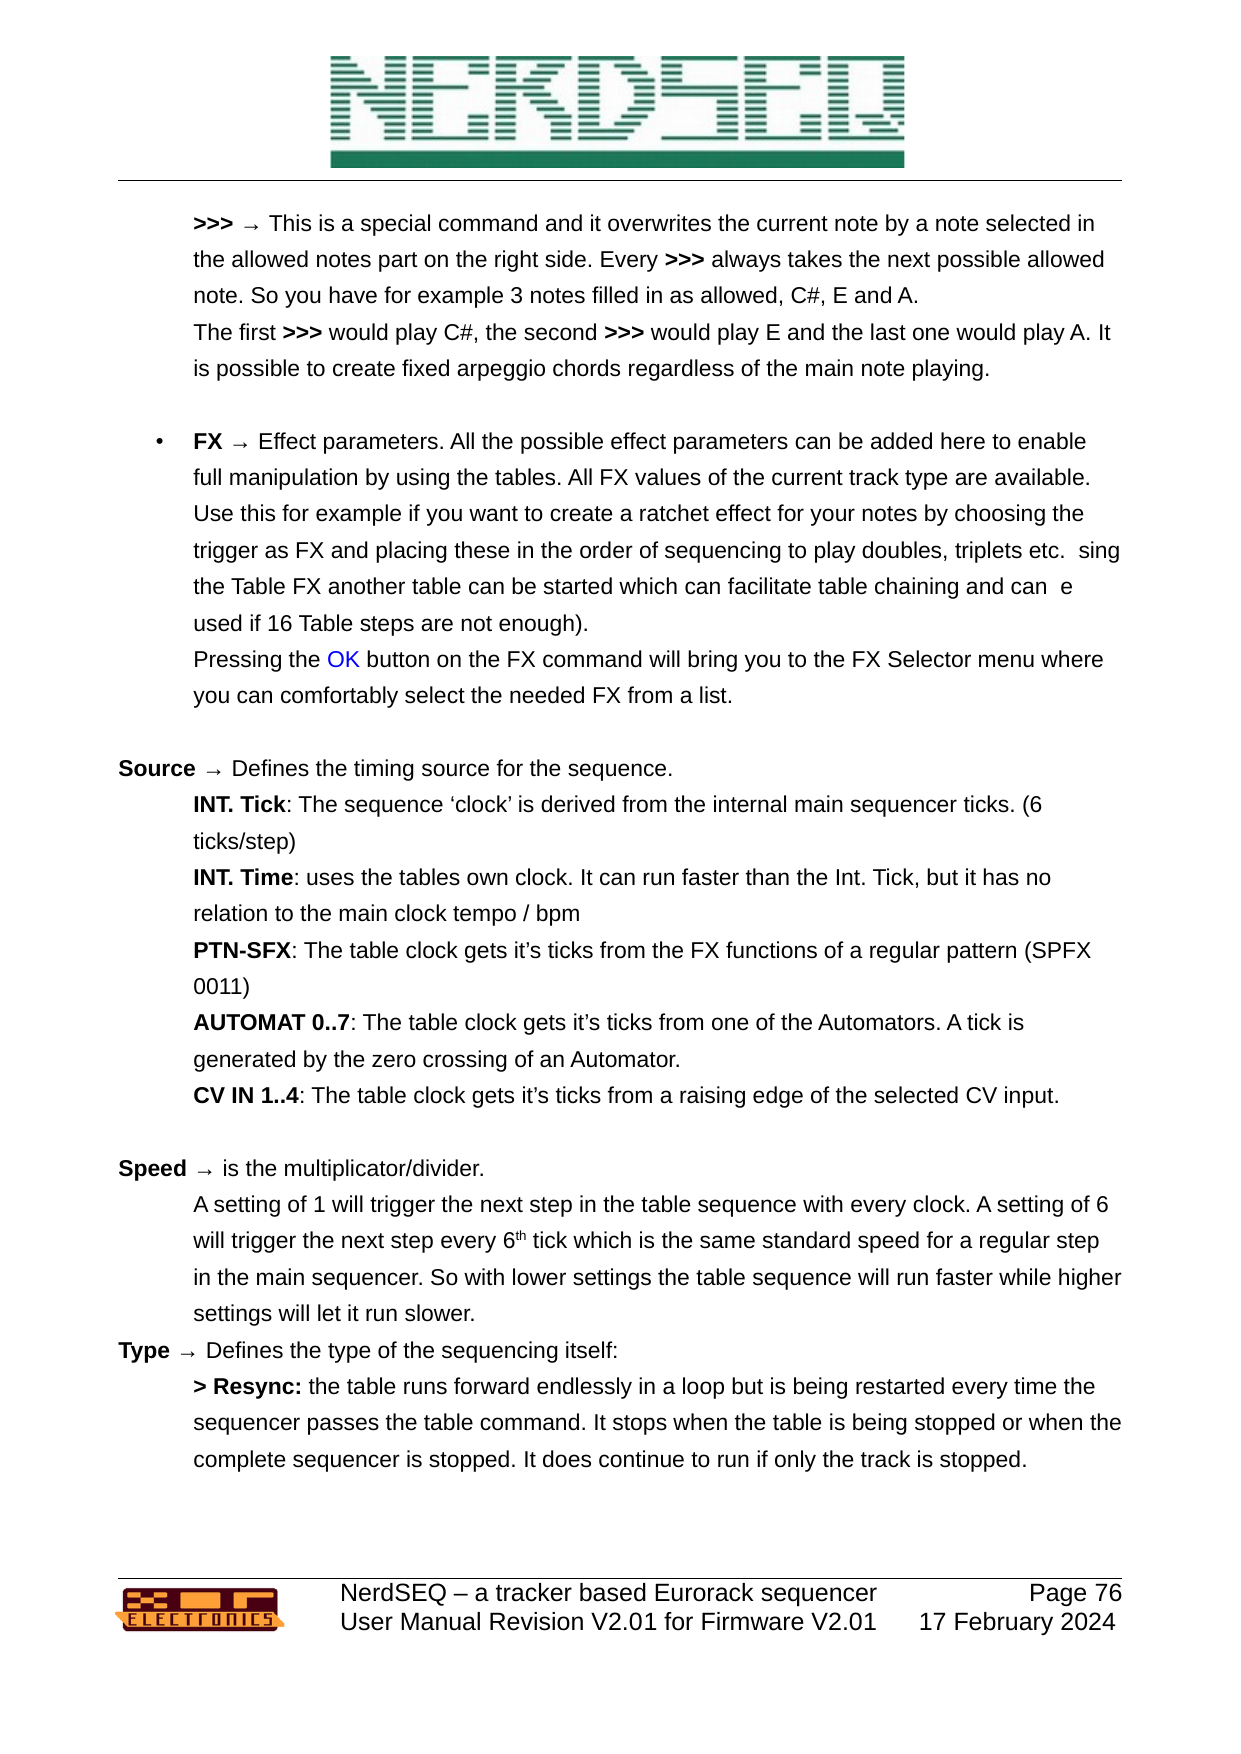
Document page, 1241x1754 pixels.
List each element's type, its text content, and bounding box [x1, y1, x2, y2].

text > Resync: the table runs forward endlessly in a loop but is being restarted every time the sequencer passes the table command. It stops when the table is being stopped or when the complete sequencer is stopped. It does continue to run if only the track is stopped. [193, 1373, 1122, 1472]
list >>> → This is a special command and it overwrites the current note by a note selected in the allowed notes part on the right side. Every >>> always takes the next possible allowed note. So you have for example 3 notes filled in as allowed, C#, E and A. [156, 209, 1122, 309]
text INT. Time: uses the tables own clock. It can run faster than the Int. Tick, but it has no relation to the main clock tempo / bpm [118, 864, 1122, 927]
text INT. Tick: The sequence ‘clock’ is derived from the internal main sequencer ticks. (6 ticks/step) [118, 791, 1122, 854]
text PTN-SFX: The table clock gets it’s ticks from the FX functions of a regular pattern (SPFX 0011) [118, 937, 1122, 999]
text Source → Defines the timing source for the sequence. [118, 755, 1122, 781]
text Speed → is the multiplicator/divider. [118, 1155, 1122, 1181]
list FX → Effect parameters. All the possible effect parameters can be added here to enable full manipulation by using the tables. All FX values of the current track type are available. Use this for example if you want to create a ratchet effect for your notes by choosing the trigger as FX and placing these in the order of sequencing to play doubles, triplets etc. sing the Table FX another table can be started which can facilitate table chaining and can e used if 16 Table steps are not enough). [156, 428, 1122, 636]
text AUTOMAT 0..7: The table clock gets it’s ticks from one of the Automators. A tick is generated by the zero crossing of an Automator. [118, 1009, 1122, 1072]
text A setting of 1 will trigger the next step in the table sequence with every clock. A setting of 6 will trigger the next step every 6th tick which is the same standard speed for a regular step in the main sequencer. So with lower settings the table sequence will run faster while higher settings will let it run slower. [193, 1191, 1122, 1327]
picture [330, 56, 905, 168]
list Pressing the OK button on the FX command will bring you to the FX Selector menu where you can comfortably select the needed FX from a list. [156, 646, 1122, 708]
list The first >>> would play C#, the second >>> would play E and the last one would play A. It is possible to create fixed arpeggio chords regardless of the main note playing. [156, 319, 1122, 418]
text CV IN 1..4: The table clock gets it’s ticks from a raising edge of the selected CV input. [118, 1082, 1122, 1108]
text Type → Defines the type of the sequencing itself: [118, 1337, 1122, 1363]
picture [115, 1584, 285, 1634]
